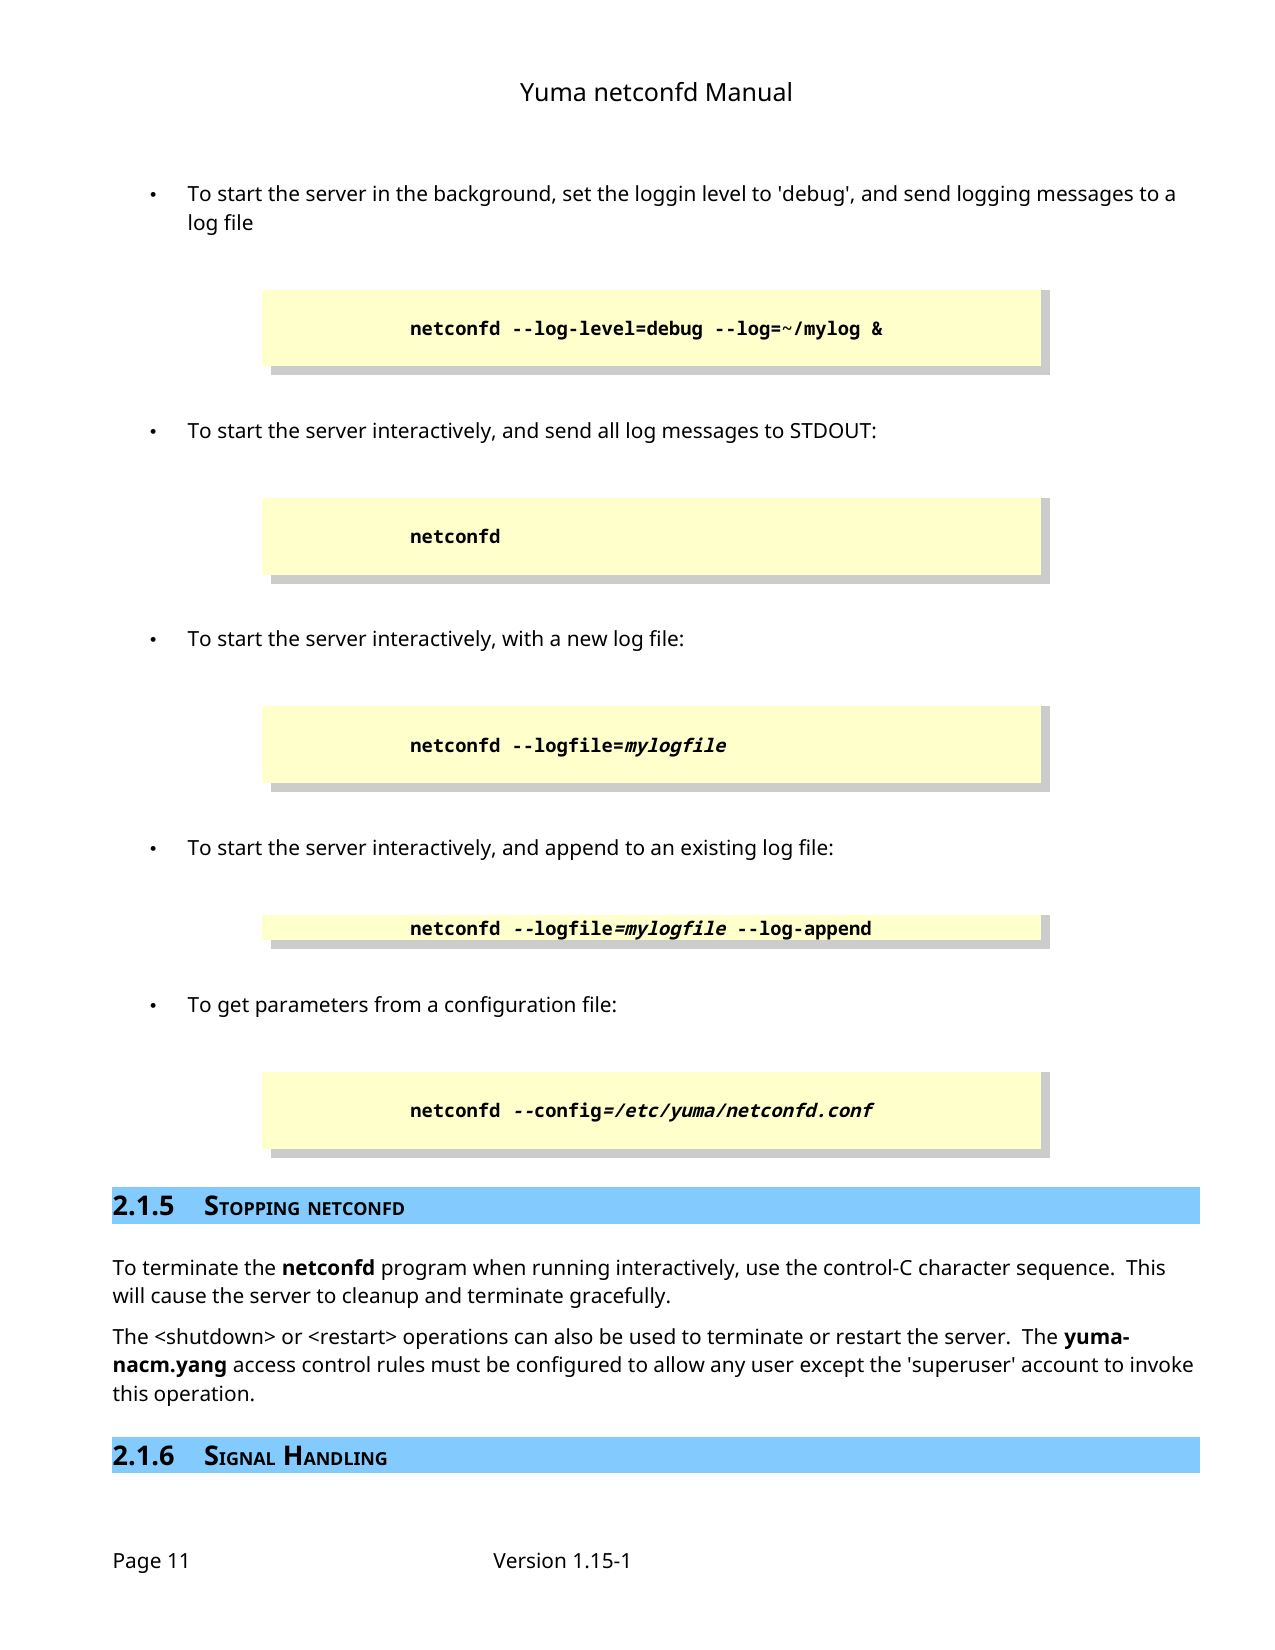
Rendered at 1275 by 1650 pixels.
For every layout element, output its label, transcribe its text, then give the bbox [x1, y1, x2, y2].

text The <shutdown> or <restart> operations can also be used to terminate or restart the server. The yuma-nacm.yang access control rules must be configured to allow any user except the 'superuser' account to invoke this operation. [112, 1322, 1200, 1407]
text netconfd --config=/etc/yuma/netconfd.conf [262, 1098, 1041, 1123]
list To start the server interactively, and send all log messages to STDOUT: [150, 416, 1200, 445]
text netconfd [262, 524, 1041, 549]
list To get parameters from a configuration file: [150, 990, 1200, 1019]
subtitle Signal Handling [112, 1437, 1200, 1473]
subtitle Stopping netconfd [112, 1187, 1200, 1224]
text netconfd --log-level=debug --log=~/mylog & [262, 315, 1041, 341]
text netconfd --logfile=mylogfile [262, 732, 1041, 757]
list To start the server in the background, set the loggin level to 'debug', and send logging messages to a log file [150, 179, 1200, 236]
text netconfd --logfile=mylogfile --log-append [262, 915, 1041, 940]
list To start the server interactively, and append to an existing log file: [150, 833, 1200, 861]
text To terminate the netconfd program when running interactively, use the control-C character sequence. This will cause the server to cleanup and terminate gracefully. [112, 1253, 1200, 1310]
list To start the server interactively, with a new log file: [150, 624, 1200, 653]
